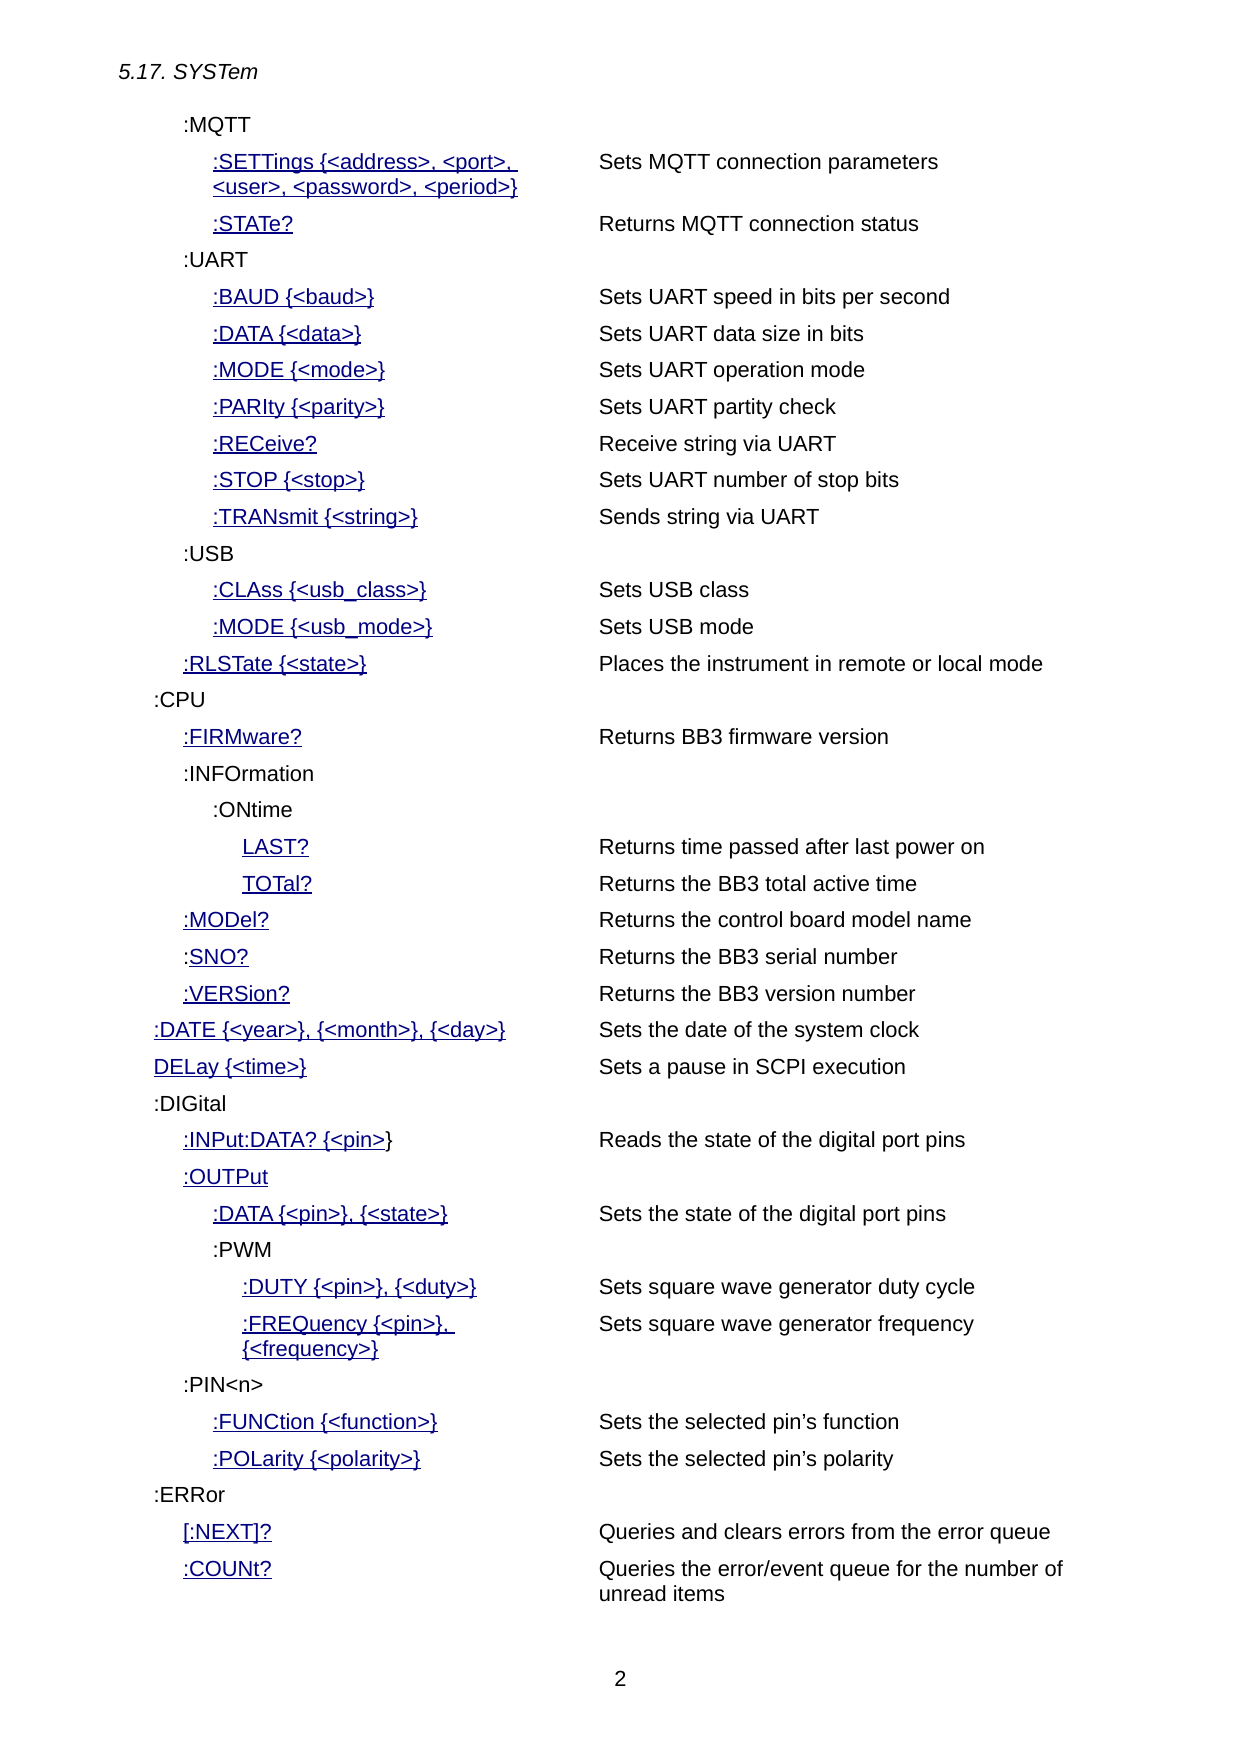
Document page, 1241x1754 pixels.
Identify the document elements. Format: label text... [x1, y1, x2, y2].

table_cell Sets the state of the digital port pins [593, 1195, 1122, 1231]
table_cell Sets MQTT connection parameters [593, 143, 1122, 205]
table_cell [593, 1158, 1122, 1195]
table_cell Returns the BB3 serial number [593, 938, 1122, 975]
table_cell Sets UART number of stop bits [593, 461, 1122, 498]
table_cell :PIN<n> [118, 1367, 593, 1403]
table_cell Sets the selected pin’s function [593, 1403, 1122, 1440]
table_cell Reads the state of the digital port pins [593, 1121, 1122, 1158]
table_cell :MQTT [118, 106, 593, 143]
table_cell :MODel? [118, 901, 593, 938]
table_cell [593, 241, 1122, 278]
table_cell [593, 1477, 1122, 1513]
table_cell :SETTings {<address>, <port>, <user>, <password>, <period>} [118, 143, 593, 205]
table_cell :INFOrmation [118, 755, 593, 791]
table_cell :DIGital [118, 1085, 593, 1121]
table_cell [:NEXT]? [118, 1513, 593, 1550]
table_cell [593, 106, 1122, 143]
table_cell Places the instrument in remote or local mode [593, 645, 1122, 681]
table_cell [593, 755, 1122, 791]
table_cell Sets USB class [593, 571, 1122, 608]
table_cell Returns MQTT connection status [593, 205, 1122, 241]
table_cell Sends string via UART [593, 498, 1122, 535]
table_cell :UART [118, 241, 593, 278]
table_cell :DATA {<pin>}, {<state>} [118, 1195, 593, 1231]
table_cell :DATA {<data>} [118, 315, 593, 351]
table_cell [593, 1231, 1122, 1268]
table_cell Returns the control board model name [593, 901, 1122, 938]
table_cell :CPU [118, 681, 593, 718]
table_cell :DUTY {<pin>}, {<duty>} [118, 1268, 593, 1305]
table_cell Sets square wave generator duty cycle [593, 1268, 1122, 1305]
table_cell [593, 681, 1122, 718]
table_cell DELay {<time>} [118, 1048, 593, 1085]
table_cell Sets UART operation mode [593, 351, 1122, 388]
table_cell :SNO? [118, 938, 593, 975]
table_cell Sets the date of the system clock [593, 1011, 1122, 1048]
table_cell :INPut:DATA? {<pin>} [118, 1121, 593, 1158]
table_cell :OUTPut [118, 1158, 593, 1195]
table_cell [593, 535, 1122, 571]
table_cell Sets USB mode [593, 608, 1122, 645]
table_cell :FREQuency {<pin>}, {<frequency>} [118, 1305, 593, 1367]
table_cell :PWM [118, 1231, 593, 1268]
table_cell Sets UART speed in bits per second [593, 278, 1122, 315]
table_cell :VERSion? [118, 975, 593, 1011]
table_cell :RECeive? [118, 425, 593, 461]
table_cell [593, 1085, 1122, 1121]
table_cell :MODE {<usb_mode>} [118, 608, 593, 645]
table_cell :POLarity {<polarity>} [118, 1440, 593, 1477]
table_cell TOTal? [118, 865, 593, 901]
table_cell Sets the selected pin’s polarity [593, 1440, 1122, 1477]
table_cell Sets UART partity check [593, 388, 1122, 425]
table_cell Queries and clears errors from the error queue [593, 1513, 1122, 1550]
table_cell :TRANsmit {<string>} [118, 498, 593, 535]
table_cell [593, 791, 1122, 828]
table_cell :FUNCtion {<function>} [118, 1403, 593, 1440]
table_cell :DATE {<year>}, {<month>}, {<day>} [118, 1011, 593, 1048]
table_cell Returns the BB3 total active time [593, 865, 1122, 901]
table_cell :CLAss {<usb_class>} [118, 571, 593, 608]
table_cell Sets square wave generator frequency [593, 1305, 1122, 1367]
table_cell Sets a pause in SCPI execution [593, 1048, 1122, 1085]
table_cell Sets UART data size in bits [593, 315, 1122, 351]
table_cell :ERRor [118, 1477, 593, 1513]
table_cell :BAUD {<baud>} [118, 278, 593, 315]
table_cell :FIRMware? [118, 718, 593, 755]
table_cell :PARIty {<parity>} [118, 388, 593, 425]
table_cell Returns time passed after last power on [593, 828, 1122, 865]
table_cell Receive string via UART [593, 425, 1122, 461]
table_cell :STOP {<stop>} [118, 461, 593, 498]
table_cell :USB [118, 535, 593, 571]
table_cell Returns BB3 firmware version [593, 718, 1122, 755]
table_cell :STATe? [118, 205, 593, 241]
table_cell :ONtime [118, 791, 593, 828]
table_cell Queries the error/event queue for the number of unread items [593, 1550, 1122, 1612]
table_cell :RLSTate {<state>} [118, 645, 593, 681]
table_cell [593, 1367, 1122, 1403]
table_cell Returns the BB3 version number [593, 975, 1122, 1011]
table_cell :MODE {<mode>} [118, 351, 593, 388]
table_cell :COUNt? [118, 1550, 593, 1612]
table_cell LAST? [118, 828, 593, 865]
